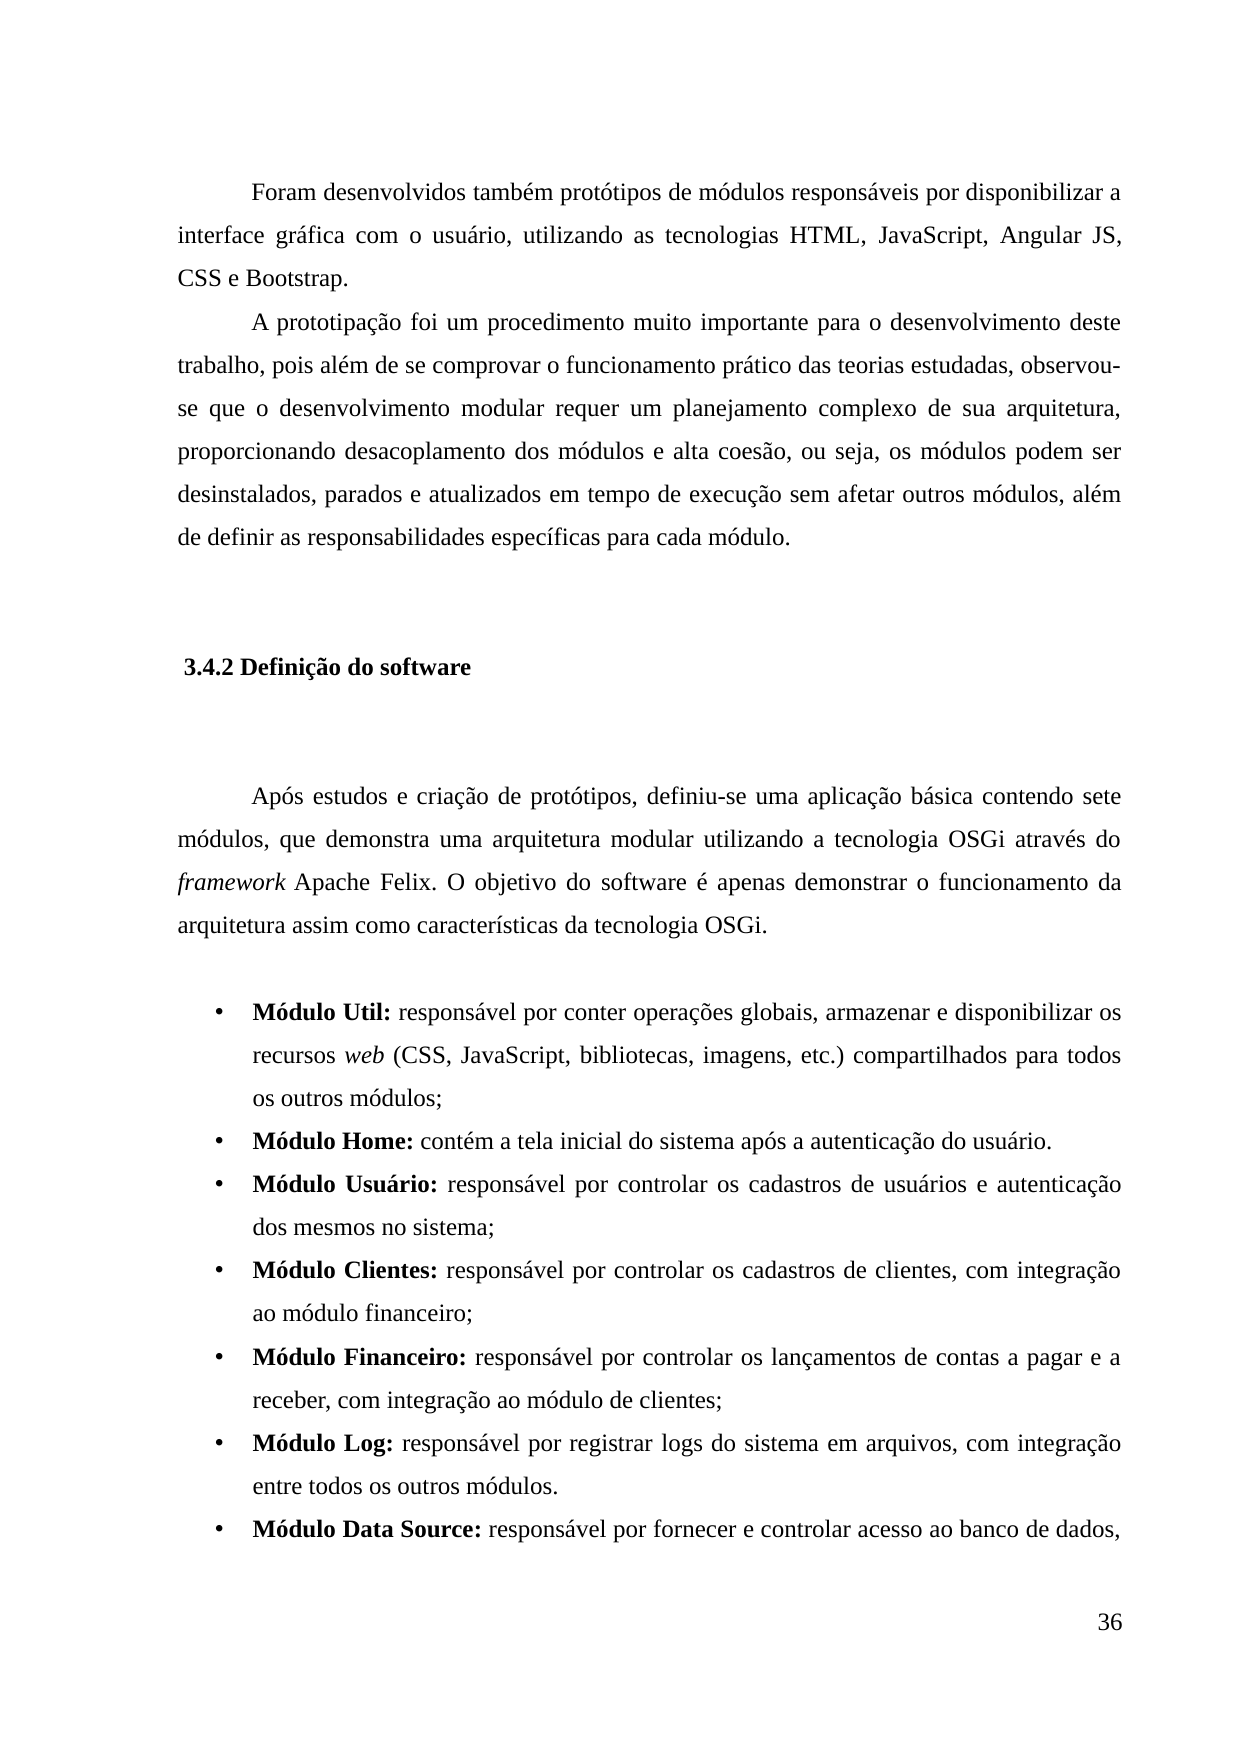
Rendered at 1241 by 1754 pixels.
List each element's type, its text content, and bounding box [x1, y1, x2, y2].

list Módulo Util: responsável por conter operações globais, armazenar e disponibilizar os recursos web (CSS, JavaScript, bibliotecas, imagens, etc.) compartilhados para todos os outros módulos; [215, 997, 1122, 1112]
list Módulo Data Source: responsável por fornecer e controlar acesso ao banco de dados, [215, 1514, 1122, 1543]
list Módulo Usuário: responsável por controlar os cadastros de usuários e autenticação dos mesmos no sistema; [215, 1169, 1122, 1241]
list Módulo Log: responsável por registrar logs do sistema em arquivos, com integração entre todos os outros módulos. [215, 1428, 1122, 1500]
text Foram desenvolvidos também protótipos de módulos responsáveis por disponibilizar a interface gráfica com o usuário, utilizando as tecnologias HTML, JavaScript, Angular JS, CSS e Bootstrap. [177, 177, 1122, 292]
list Módulo Financeiro: responsável por controlar os lançamentos de contas a pagar e a receber, com integração ao módulo de clientes; [215, 1342, 1122, 1413]
subtitle Definição do software [177, 652, 1122, 680]
list Módulo Clientes: responsável por controlar os cadastros de clientes, com integração ao módulo financeiro; [215, 1255, 1122, 1327]
text Após estudos e criação de protótipos, definiu-se uma aplicação básica contendo sete módulos, que demonstra uma arquitetura modular utilizando a tecnologia OSGi através do framework Apache Felix. O objetivo do software é apenas demonstrar o funcionamento da arquitetura assim como características da tecnologia OSGi. [177, 781, 1122, 939]
text A prototipação foi um procedimento muito importante para o desenvolvimento deste trabalho, pois além de se comprovar o funcionamento prático das teorias estudadas, observou-se que o desenvolvimento modular requer um planejamento complexo de sua arquitetura, proporcionando desacoplamento dos módulos e alta coesão, ou seja, os módulos podem ser desinstalados, parados e atualizados em tempo de execução sem afetar outros módulos, além de definir as responsabilidades específicas para cada módulo. [177, 307, 1122, 551]
list Módulo Home: contém a tela inicial do sistema após a autenticação do usuário. [215, 1126, 1122, 1155]
